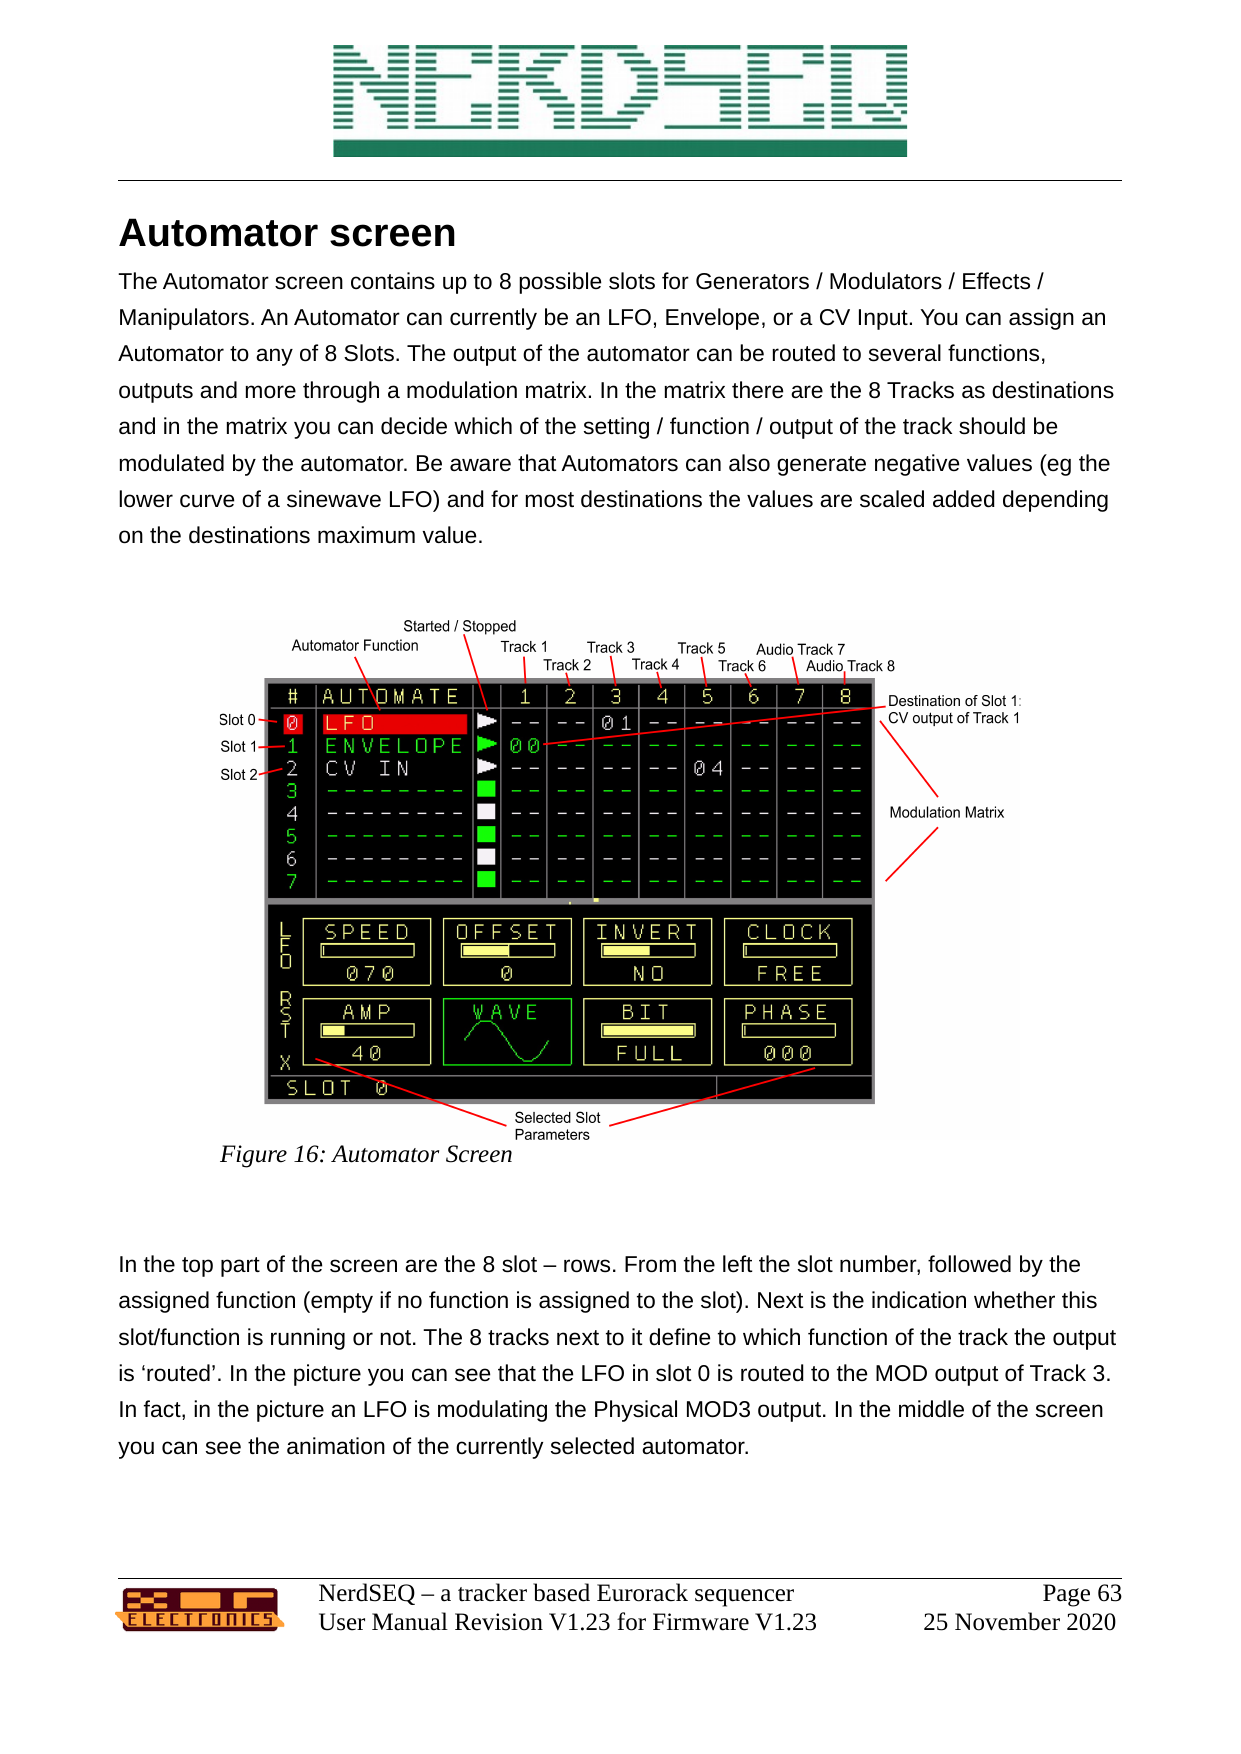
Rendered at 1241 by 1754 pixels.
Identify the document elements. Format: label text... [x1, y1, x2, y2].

text The Automator screen contains up to 8 possible slots for Generators / Modulators / Effects / Manipulators. An Automator can currently be an LFO, Envelope, or a CV Input. You can assign an Automator to any of 8 Slots. The output of the automator can be routed to several functions, outputs and more through a modulation matrix. In the matrix there are the 8 Tracks as destinations and in the matrix you can decide which of the setting / function / output of the track should be modulated by the automator. Be aware that Automators can also generate negative values (eg the lower curve of a sinewave LFO) and for most destinations the values are scaled added depending on the destinations maximum value. [118, 268, 1122, 548]
text Figure 16: Automator Screen [220, 1140, 1020, 1168]
picture [333, 45, 908, 157]
picture [219, 620, 1021, 1140]
text [220, 607, 1020, 620]
text In the top part of the screen are the 8 slot – rows. From the left the slot number, followed by the assigned function (empty if no function is assigned to the slot). Next is the indication whether this slot/function is running or not. The 8 tracks next to it define to which function of the track the output is ‘routed’. In the picture you can see that the LFO in slot 0 is routed to the MOD output of Track 3. In fact, in the picture an LFO is modulating the Physical MOD3 output. In the middle of the screen you can see the animation of the currently selected automator. [118, 1251, 1122, 1459]
subtitle Automator screen [118, 209, 1122, 255]
picture [115, 1584, 285, 1634]
